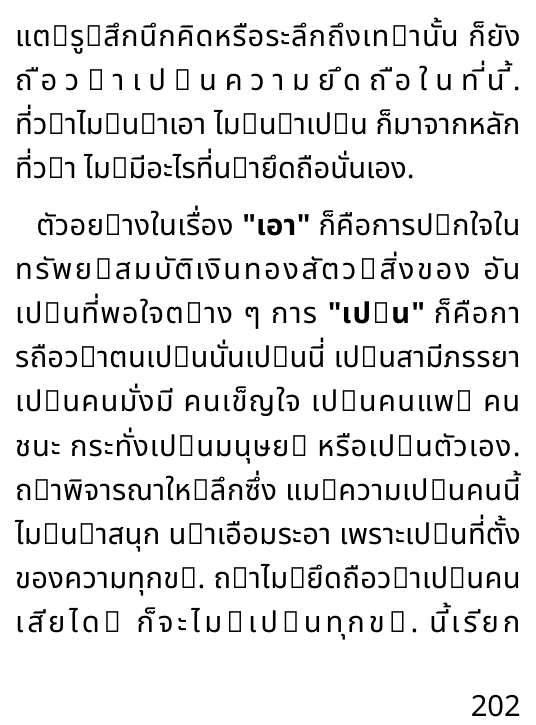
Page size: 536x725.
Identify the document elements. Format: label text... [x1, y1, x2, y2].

text แตรูสึกนึกคิดหรือระลึกถึงเทานั้น ก็ยังถือวาเปนความยึดถือในที่นี้. ที่วาไมนาเอา ไมนาเปน ก็มาจากหลักที่วา ไมมีอะไรที่นายึดถือนั่นเอง. [15, 15, 521, 192]
text ตัวอยางในเรื่อง "เอา" ก็คือการปกใจในทรัพยสมบัติเงินทองสัตวสิ่งของ อันเปนที่พอใจตาง ๆ การ "เปน" ก็คือการถือวาตนเปนนั่นเปนนี่ เปนสามีภรรยา เปนคนมั่งมี คนเข็ญใจ เปนคนแพ คนชนะ กระทั่งเปนมนุษย หรือเปนตัวเอง. ถาพิจารณาใหลึกซึ่ง แมความเปนคนนี้ไมนาสนุก นาเอือมระอา เพราะเปนที่ตั้งของความทุกข. ถาไมยึดถือวาเปนคนเสียได ก็จะไมเปนทุกข. นี้เรียก [15, 204, 521, 646]
